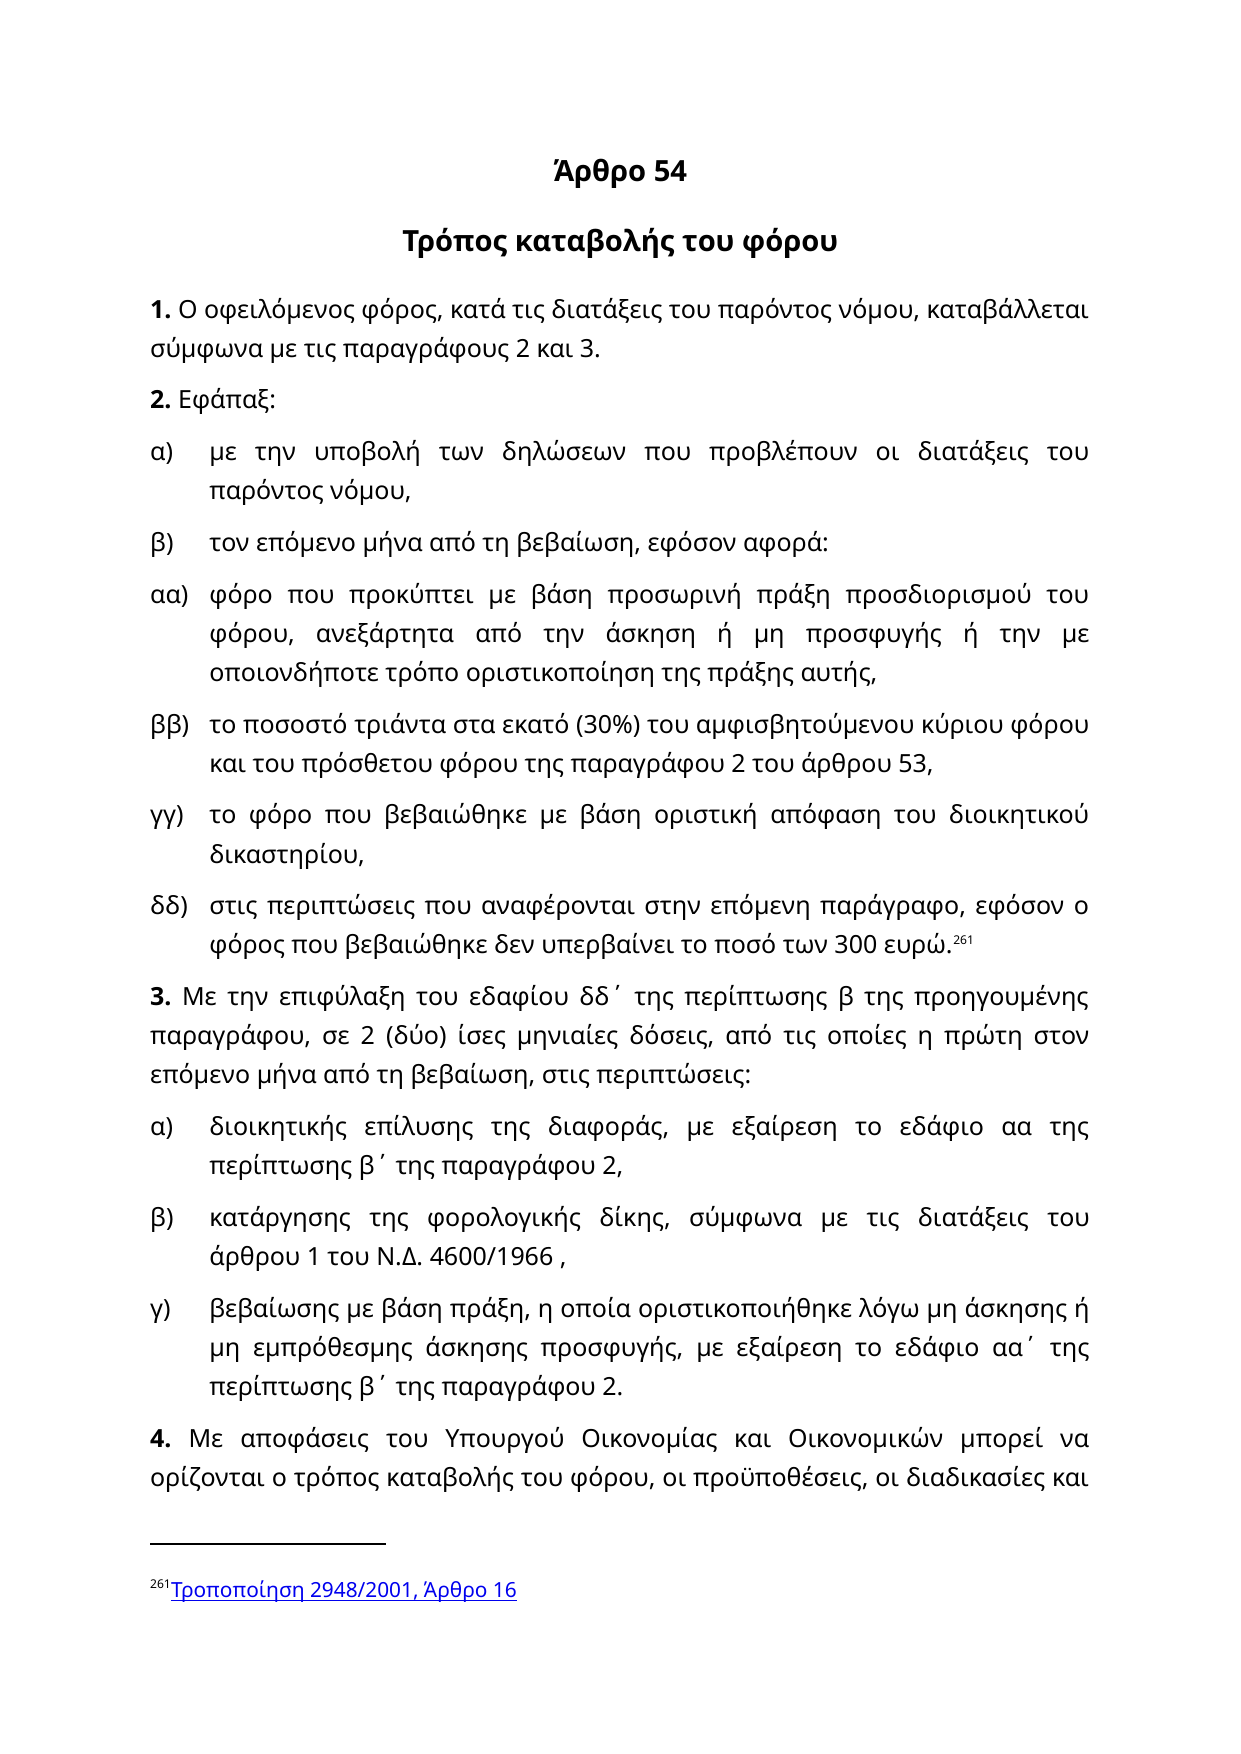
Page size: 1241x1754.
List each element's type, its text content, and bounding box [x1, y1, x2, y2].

text 4. Με αποφάσεις του Υπουργού Οικονομίας και Οικονομικών μπορεί να ορίζονται ο τρόπος καταβολής του φόρου, οι προϋποθέσεις, οι διαδικασίες και [150, 1420, 1090, 1494]
text 3. Με την επιφύλαξη του εδαφίου δδ΄ της περίπτωσης β της προηγουμένης παραγράφου, σε 2 (δύο) ίσες μηνιαίες δόσεις, από τις οποίες η πρώτη στον επόμενο μήνα από τη βεβαίωση, στις περιπτώσεις: [150, 979, 1090, 1091]
list αα) φόρο που προκύπτει με βάση προσωρινή πράξη προσδιορισμού του φόρου, ανεξάρτητα από την άσκηση ή μη προσφυγής ή την με οποιονδήποτε τρόπο οριστικοποίηση της πράξης αυτής, [150, 576, 1090, 689]
subtitle Άρθρο 54 [150, 150, 1090, 190]
list ββ) το ποσοστό τριάντα στα εκατό (30%) του αμφισβητούμενου κύριου φόρου και του πρόσθετου φόρου της παραγράφου 2 του άρθρου 53, [150, 706, 1090, 779]
text 1. Ο οφειλόμενος φόρος, κατά τις διατάξεις του παρόντος νόμου, καταβάλλεται σύμφωνα με τις παραγράφους 2 και 3. [150, 291, 1090, 364]
subtitle Τρόπος καταβολής του φόρου [150, 221, 1090, 260]
list α) διοικητικής επίλυσης της διαφοράς, με εξαίρεση το εδάφιο αα της περίπτωσης β΄ της παραγράφου 2, [150, 1109, 1090, 1182]
list δδ) στις περιπτώσεις που αναφέρονται στην επόμενη παράγραφο, εφόσον ο φόρος που βεβαιώθηκε δεν υπερβαίνει το ποσό των 300 ευρώ. [150, 888, 1090, 961]
list γγ) το φόρο που βεβαιώθηκε με βάση οριστική απόφαση του διοικητικού δικαστηρίου, [150, 797, 1090, 870]
list β) τον επόμενο μήνα από τη βεβαίωση, εφόσον αφορά: [150, 524, 1090, 559]
list α) με την υποβολή των δηλώσεων που προβλέπουν οι διατάξεις του παρόντος νόμου, [150, 434, 1090, 507]
text Τροποποίηση 2948/2001, Άρθρο 16 [150, 1576, 1090, 1604]
list γ) βεβαίωσης με βάση πράξη, η οποία οριστικοποιήθηκε λόγω μη άσκησης ή μη εμπρόθεσμης άσκησης προσφυγής, με εξαίρεση το εδάφιο αα΄ της περίπτωσης β΄ της παραγράφου 2. [150, 1290, 1090, 1403]
text 2. Εφάπαξ: [150, 382, 1090, 416]
list β) κατάργησης της φορολογικής δίκης, σύμφωνα με τις διατάξεις του άρθρου 1 του Ν.Δ. 4600/1966 , [150, 1199, 1090, 1273]
